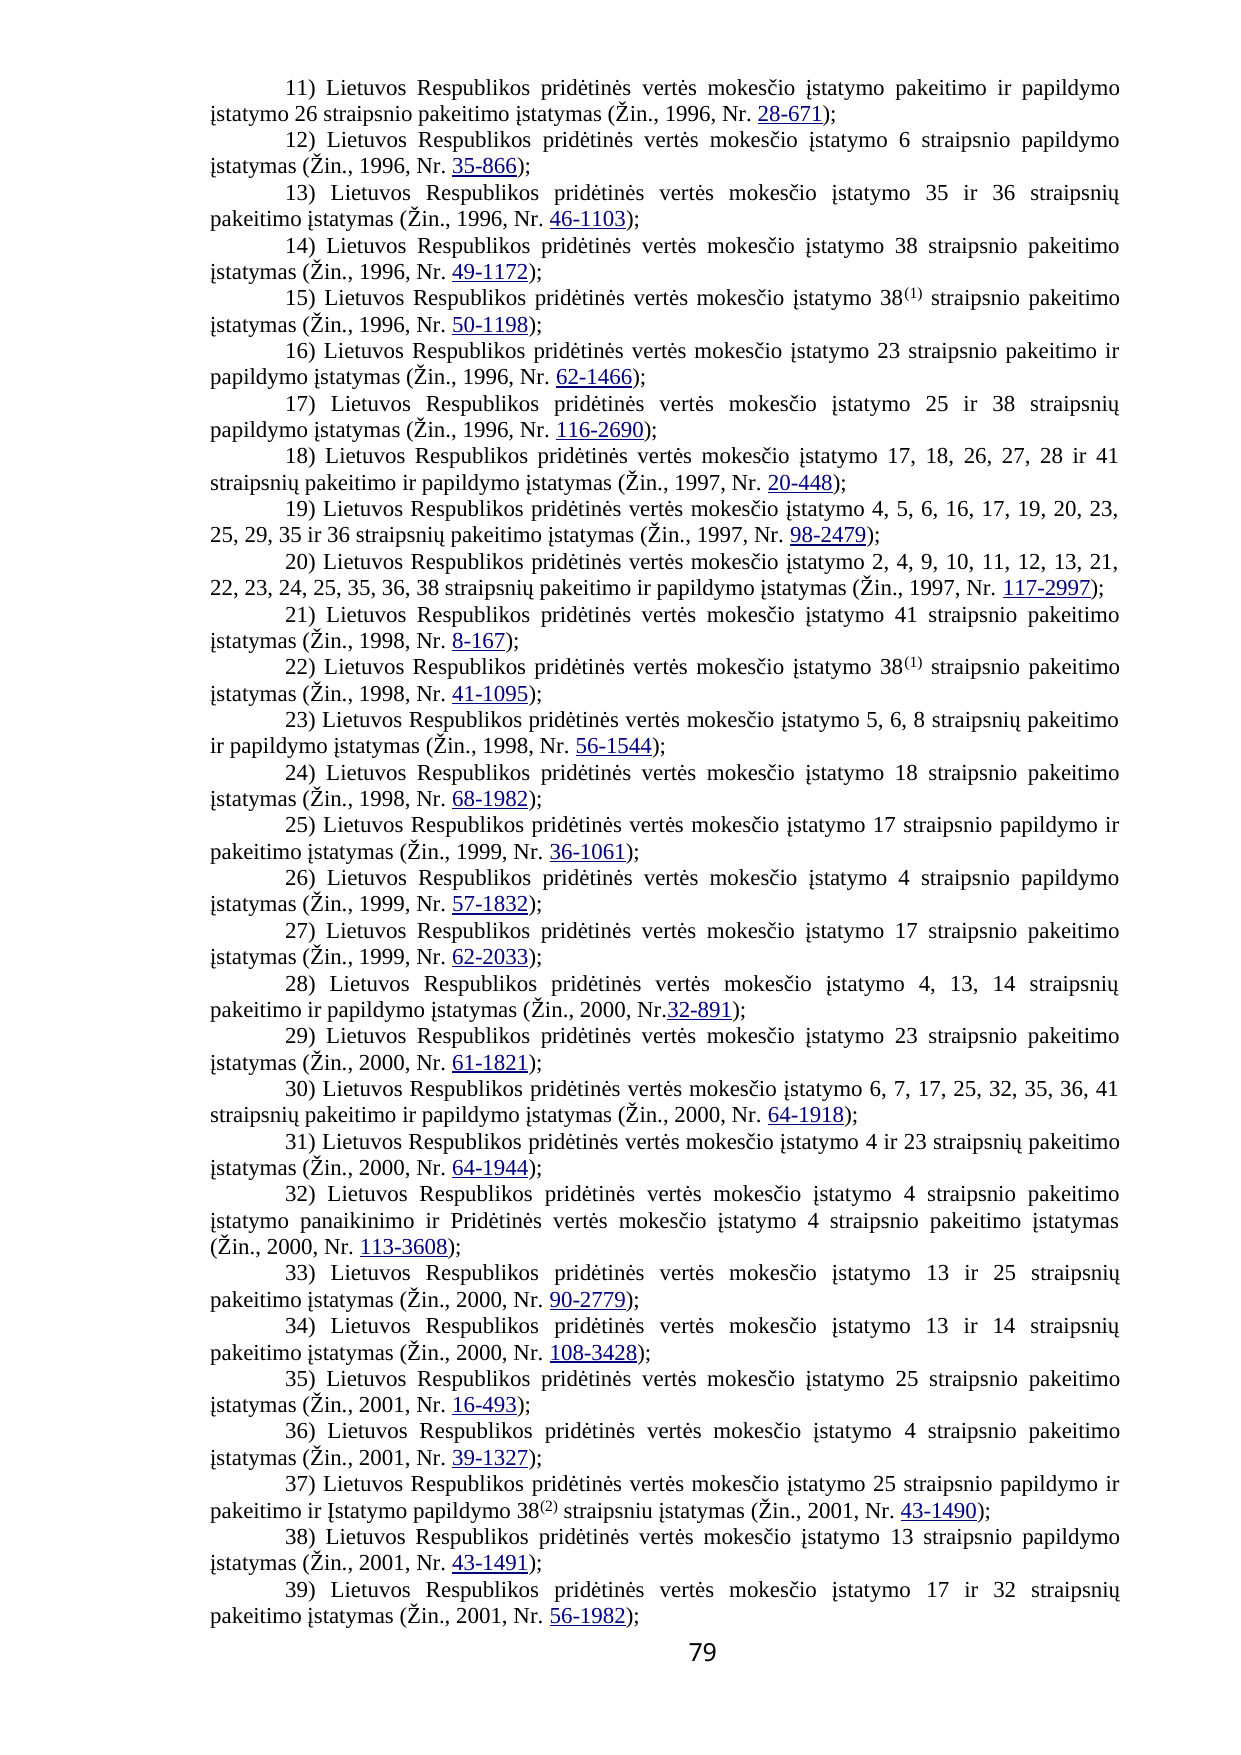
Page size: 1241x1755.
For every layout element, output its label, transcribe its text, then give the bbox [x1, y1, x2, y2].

text 22) Lietuvos Respublikos pridėtinės vertės mokesčio įstatymo 38(1) straipsnio pakeitimo įstatymas (Žin., 1998, Nr. 41-1095); [210, 653, 1120, 706]
text 17) Lietuvos Respublikos pridėtinės vertės mokesčio įstatymo 25 ir 38 straipsnių papildymo įstatymas (Žin., 1996, Nr. 116-2690); [210, 390, 1120, 442]
text 28) Lietuvos Respublikos pridėtinės vertės mokesčio įstatymo 4, 13, 14 straipsnių pakeitimo ir papildymo įstatymas (Žin., 2000, Nr.32-891); [210, 969, 1120, 1022]
text 39) Lietuvos Respublikos pridėtinės vertės mokesčio įstatymo 17 ir 32 straipsnių pakeitimo įstatymas (Žin., 2001, Nr. 56-1982); [210, 1576, 1120, 1628]
text 37) Lietuvos Respublikos pridėtinės vertės mokesčio įstatymo 25 straipsnio papildymo ir pakeitimo ir Įstatymo papildymo 38(2) straipsniu įstatymas (Žin., 2001, Nr. 43-1490); [210, 1470, 1120, 1523]
text 24) Lietuvos Respublikos pridėtinės vertės mokesčio įstatymo 18 straipsnio pakeitimo įstatymas (Žin., 1998, Nr. 68-1982); [210, 759, 1120, 811]
text 13) Lietuvos Respublikos pridėtinės vertės mokesčio įstatymo 35 ir 36 straipsnių pakeitimo įstatymas (Žin., 1996, Nr. 46-1103); [210, 179, 1120, 232]
text 19) Lietuvos Respublikos pridėtinės vertės mokesčio įstatymo 4, 5, 6, 16, 17, 19, 20, 23, 25, 29, 35 ir 36 straipsnių pakeitimo įstatymas (Žin., 1997, Nr. 98-2479); [210, 495, 1120, 548]
text 16) Lietuvos Respublikos pridėtinės vertės mokesčio įstatymo 23 straipsnio pakeitimo ir papildymo įstatymas (Žin., 1996, Nr. 62-1466); [210, 337, 1120, 390]
text 38) Lietuvos Respublikos pridėtinės vertės mokesčio įstatymo 13 straipsnio papildymo įstatymas (Žin., 2001, Nr. 43-1491); [210, 1523, 1120, 1576]
text 23) Lietuvos Respublikos pridėtinės vertės mokesčio įstatymo 5, 6, 8 straipsnių pakeitimo ir papildymo įstatymas (Žin., 1998, Nr. 56-1544); [210, 706, 1120, 759]
text 15) Lietuvos Respublikos pridėtinės vertės mokesčio įstatymo 38(1) straipsnio pakeitimo įstatymas (Žin., 1996, Nr. 50-1198); [210, 284, 1120, 337]
text 31) Lietuvos Respublikos pridėtinės vertės mokesčio įstatymo 4 ir 23 straipsnių pakeitimo įstatymas (Žin., 2000, Nr. 64-1944); [210, 1128, 1120, 1180]
text 25) Lietuvos Respublikos pridėtinės vertės mokesčio įstatymo 17 straipsnio papildymo ir pakeitimo įstatymas (Žin., 1999, Nr. 36-1061); [210, 811, 1120, 864]
text 11) Lietuvos Respublikos pridėtinės vertės mokesčio įstatymo pakeitimo ir papildymo įstatymo 26 straipsnio pakeitimo įstatymas (Žin., 1996, Nr. 28-671); [210, 73, 1120, 126]
text 36) Lietuvos Respublikos pridėtinės vertės mokesčio įstatymo 4 straipsnio pakeitimo įstatymas (Žin., 2001, Nr. 39-1327); [210, 1418, 1120, 1470]
text 27) Lietuvos Respublikos pridėtinės vertės mokesčio įstatymo 17 straipsnio pakeitimo įstatymas (Žin., 1999, Nr. 62-2033); [210, 917, 1120, 969]
text 35) Lietuvos Respublikos pridėtinės vertės mokesčio įstatymo 25 straipsnio pakeitimo įstatymas (Žin., 2001, Nr. 16-493); [210, 1365, 1120, 1418]
text 26) Lietuvos Respublikos pridėtinės vertės mokesčio įstatymo 4 straipsnio papildymo įstatymas (Žin., 1999, Nr. 57-1832); [210, 864, 1120, 917]
text 18) Lietuvos Respublikos pridėtinės vertės mokesčio įstatymo 17, 18, 26, 27, 28 ir 41 straipsnių pakeitimo ir papildymo įstatymas (Žin., 1997, Nr. 20-448); [210, 442, 1120, 495]
text 34) Lietuvos Respublikos pridėtinės vertės mokesčio įstatymo 13 ir 14 straipsnių pakeitimo įstatymas (Žin., 2000, Nr. 108-3428); [210, 1312, 1120, 1365]
text 12) Lietuvos Respublikos pridėtinės vertės mokesčio įstatymo 6 straipsnio papildymo įstatymas (Žin., 1996, Nr. 35-866); [210, 126, 1120, 179]
text 30) Lietuvos Respublikos pridėtinės vertės mokesčio įstatymo 6, 7, 17, 25, 32, 35, 36, 41 straipsnių pakeitimo ir papildymo įstatymas (Žin., 2000, Nr. 64-1918); [210, 1075, 1120, 1128]
text 29) Lietuvos Respublikos pridėtinės vertės mokesčio įstatymo 23 straipsnio pakeitimo įstatymas (Žin., 2000, Nr. 61-1821); [210, 1022, 1120, 1075]
text 14) Lietuvos Respublikos pridėtinės vertės mokesčio įstatymo 38 straipsnio pakeitimo įstatymas (Žin., 1996, Nr. 49-1172); [210, 232, 1120, 284]
text 20) Lietuvos Respublikos pridėtinės vertės mokesčio įstatymo 2, 4, 9, 10, 11, 12, 13, 21, 22, 23, 24, 25, 35, 36, 38 straipsnių pakeitimo ir papildymo įstatymas (Žin., 1997, Nr. 117-2997); [210, 548, 1120, 601]
text 21) Lietuvos Respublikos pridėtinės vertės mokesčio įstatymo 41 straipsnio pakeitimo įstatymas (Žin., 1998, Nr. 8-167); [210, 601, 1120, 653]
text 32) Lietuvos Respublikos pridėtinės vertės mokesčio įstatymo 4 straipsnio pakeitimo įstatymo panaikinimo ir Pridėtinės vertės mokesčio įstatymo 4 straipsnio pakeitimo įstatymas (Žin., 2000, Nr. 113-3608); [210, 1180, 1120, 1259]
text 33) Lietuvos Respublikos pridėtinės vertės mokesčio įstatymo 13 ir 25 straipsnių pakeitimo įstatymas (Žin., 2000, Nr. 90-2779); [210, 1259, 1120, 1312]
